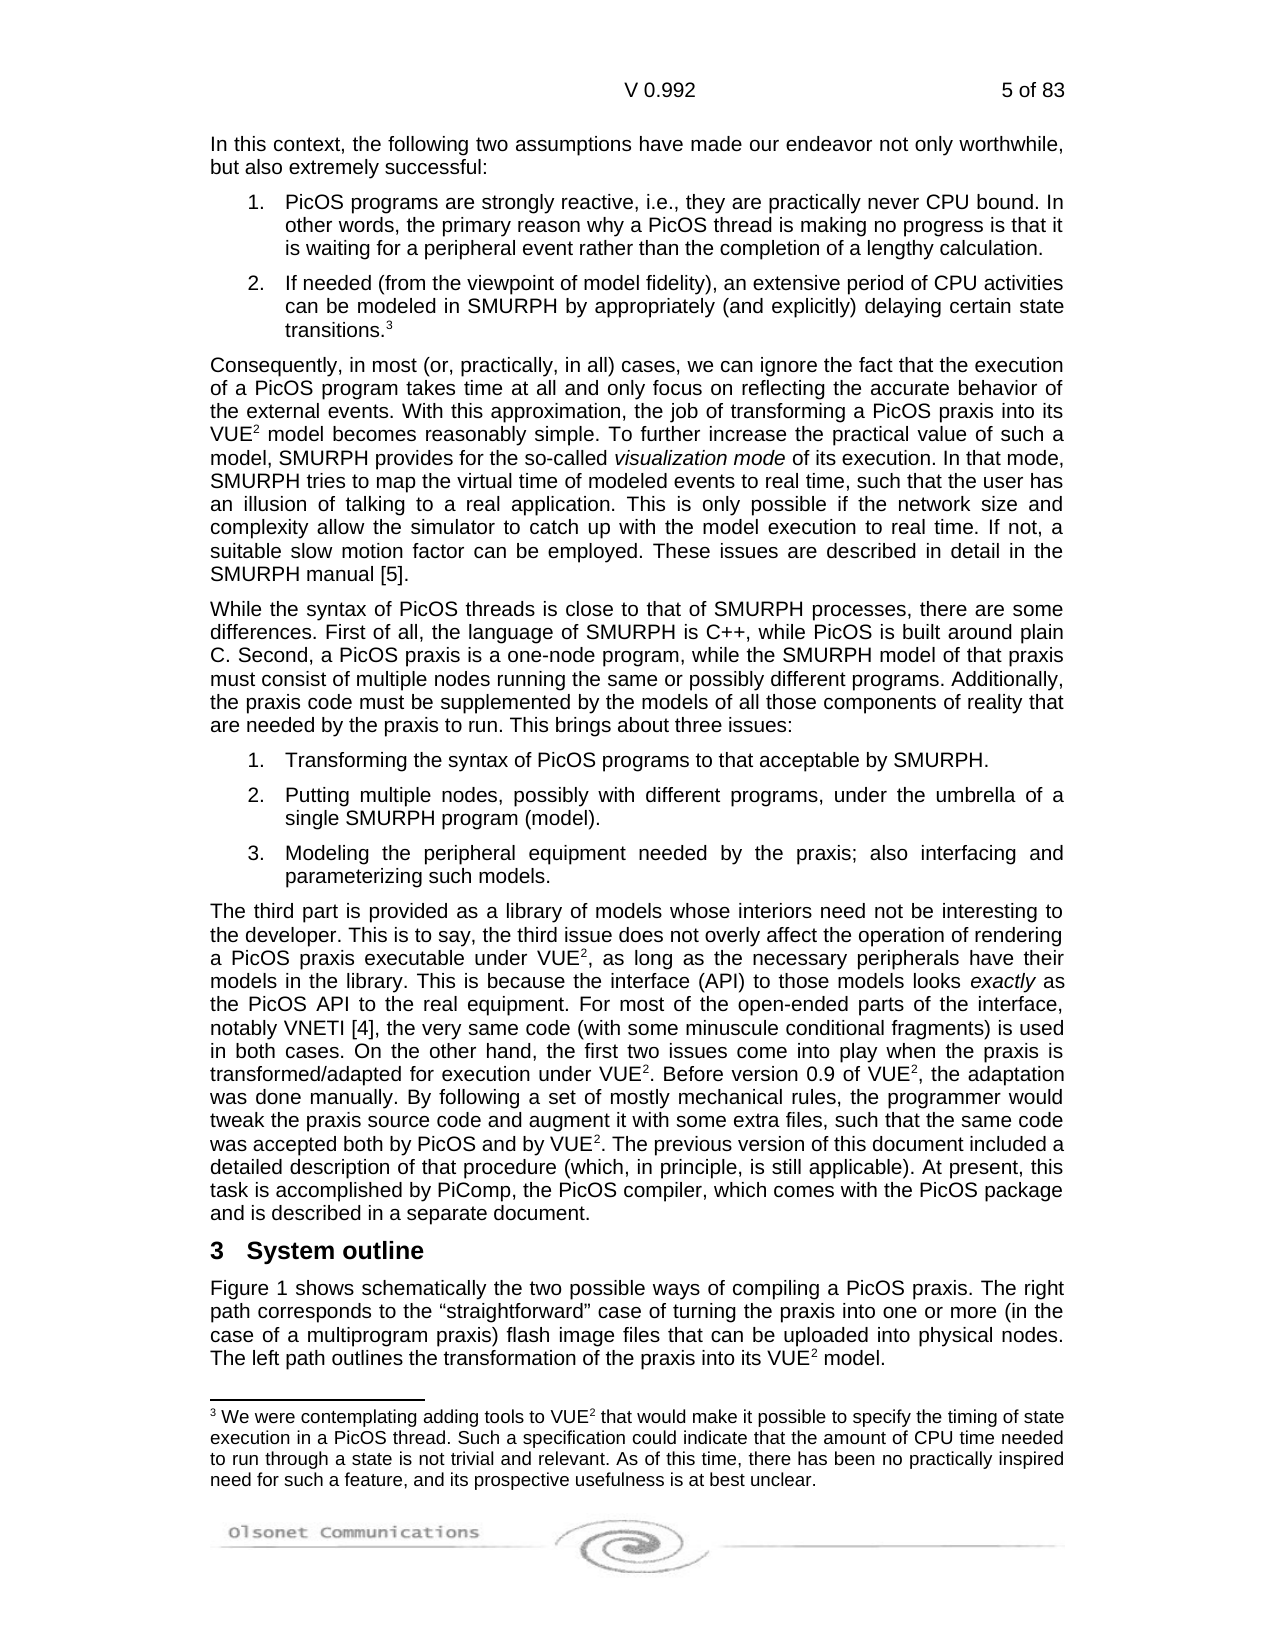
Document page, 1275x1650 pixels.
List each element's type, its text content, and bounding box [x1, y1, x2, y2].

list Putting multiple nodes, possibly with different programs, under the umbrella of a single SMURPH program (model). [247, 783, 1065, 830]
list We were contemplating adding tools to VUE2 that would make it possible to specify the timing of state execution in a PicOS thread. Such a specification could indicate that the amount of CPU time needed to run through a state is not trivial and relevant. As of this time, there has been no practically inspired need for such a feature, and its prospective usefulness is at best unclear. [210, 1406, 1065, 1490]
subtitle System outline [210, 1237, 1065, 1265]
list PicOS programs are strongly reactive, i.e., they are practically never CPU bound. In other words, the primary reason why a PicOS thread is making no progress is that it is waiting for a peripheral event rather than the completion of a lengthy calculation. [247, 190, 1065, 260]
text While the syntax of PicOS threads is close to that of SMURPH processes, there are some differences. First of all, the language of SMURPH is C++, while PicOS is built around plain C. Second, a PicOS praxis is a one-node program, while the SMURPH model of that praxis must consist of multiple nodes running the same or possibly different programs. Additionally, the praxis code must be supplemented by the models of all those components of reality that are needed by the praxis to run. This brings about three issues: [210, 597, 1065, 737]
text Consequently, in most (or, practically, in all) cases, we can ignore the fact that the execution of a PicOS program takes time at all and only focus on reflecting the accurate behavior of the external events. With this approximation, the job of transforming a PicOS praxis into its VUE2 model becomes reasonably simple. To further increase the practical value of such a model, SMURPH provides for the so-called visualization mode of its execution. In that mode, SMURPH tries to map the virtual time of modeled events to real time, such that the user has an illusion of talking to a real application. This is only possible if the network size and complexity allow the simulator to catch up with the model execution to real time. If not, a suitable slow motion factor can be employed. These issues are described in detail in the SMURPH manual [5]. [210, 353, 1065, 586]
picture [210, 1504, 1065, 1596]
list Transforming the syntax of PicOS programs to that acceptable by SMURPH. [247, 748, 1065, 772]
text In this context, the following two assumptions have made our endeavor not only worthwhile, but also extremely successful: [210, 132, 1065, 179]
text The third part is provided as a library of models whose interiors need not be interesting to the developer. This is to say, the third issue does not overly affect the operation of rendering a PicOS praxis executable under VUE2, as long as the necessary peripherals have their models in the library. This is because the interface (API) to those models looks exactly as the PicOS API to the real equipment. For most of the open-ended parts of the interface, notably VNETI [4], the very same code (with some minuscule conditional fragments) is used in both cases. On the other hand, the first two issues come into play when the praxis is transformed/adapted for execution under VUE2. Before version 0.9 of VUE2, the adaptation was done manually. By following a set of mostly mechanical rules, the programmer would tweak the praxis source code and augment it with some extra files, such that the same code was accepted both by PicOS and by VUE2. The previous version of this document included a detailed description of that procedure (which, in principle, is still applicable). At present, this task is accomplished by PiComp, the PicOS compiler, which comes with the PicOS package and is described in a separate document. [210, 900, 1065, 1225]
list If needed (from the viewpoint of model fidelity), an extensive period of CPU activities can be modeled in SMURPH by appropriately (and explicitly) delaying certain state transitions. [247, 272, 1065, 342]
list Modeling the peripheral equipment needed by the praxis; also interfacing and parameterizing such models. [247, 842, 1065, 888]
text Figure 1 shows schematically the two possible ways of compiling a PicOS praxis. The right path corresponds to the “straightforward” case of turning the praxis into one or more (in the case of a multiprogram praxis) flash image files that can be uploaded into physical nodes. The left path outlines the transformation of the praxis into its VUE2 model. [210, 1277, 1065, 1369]
